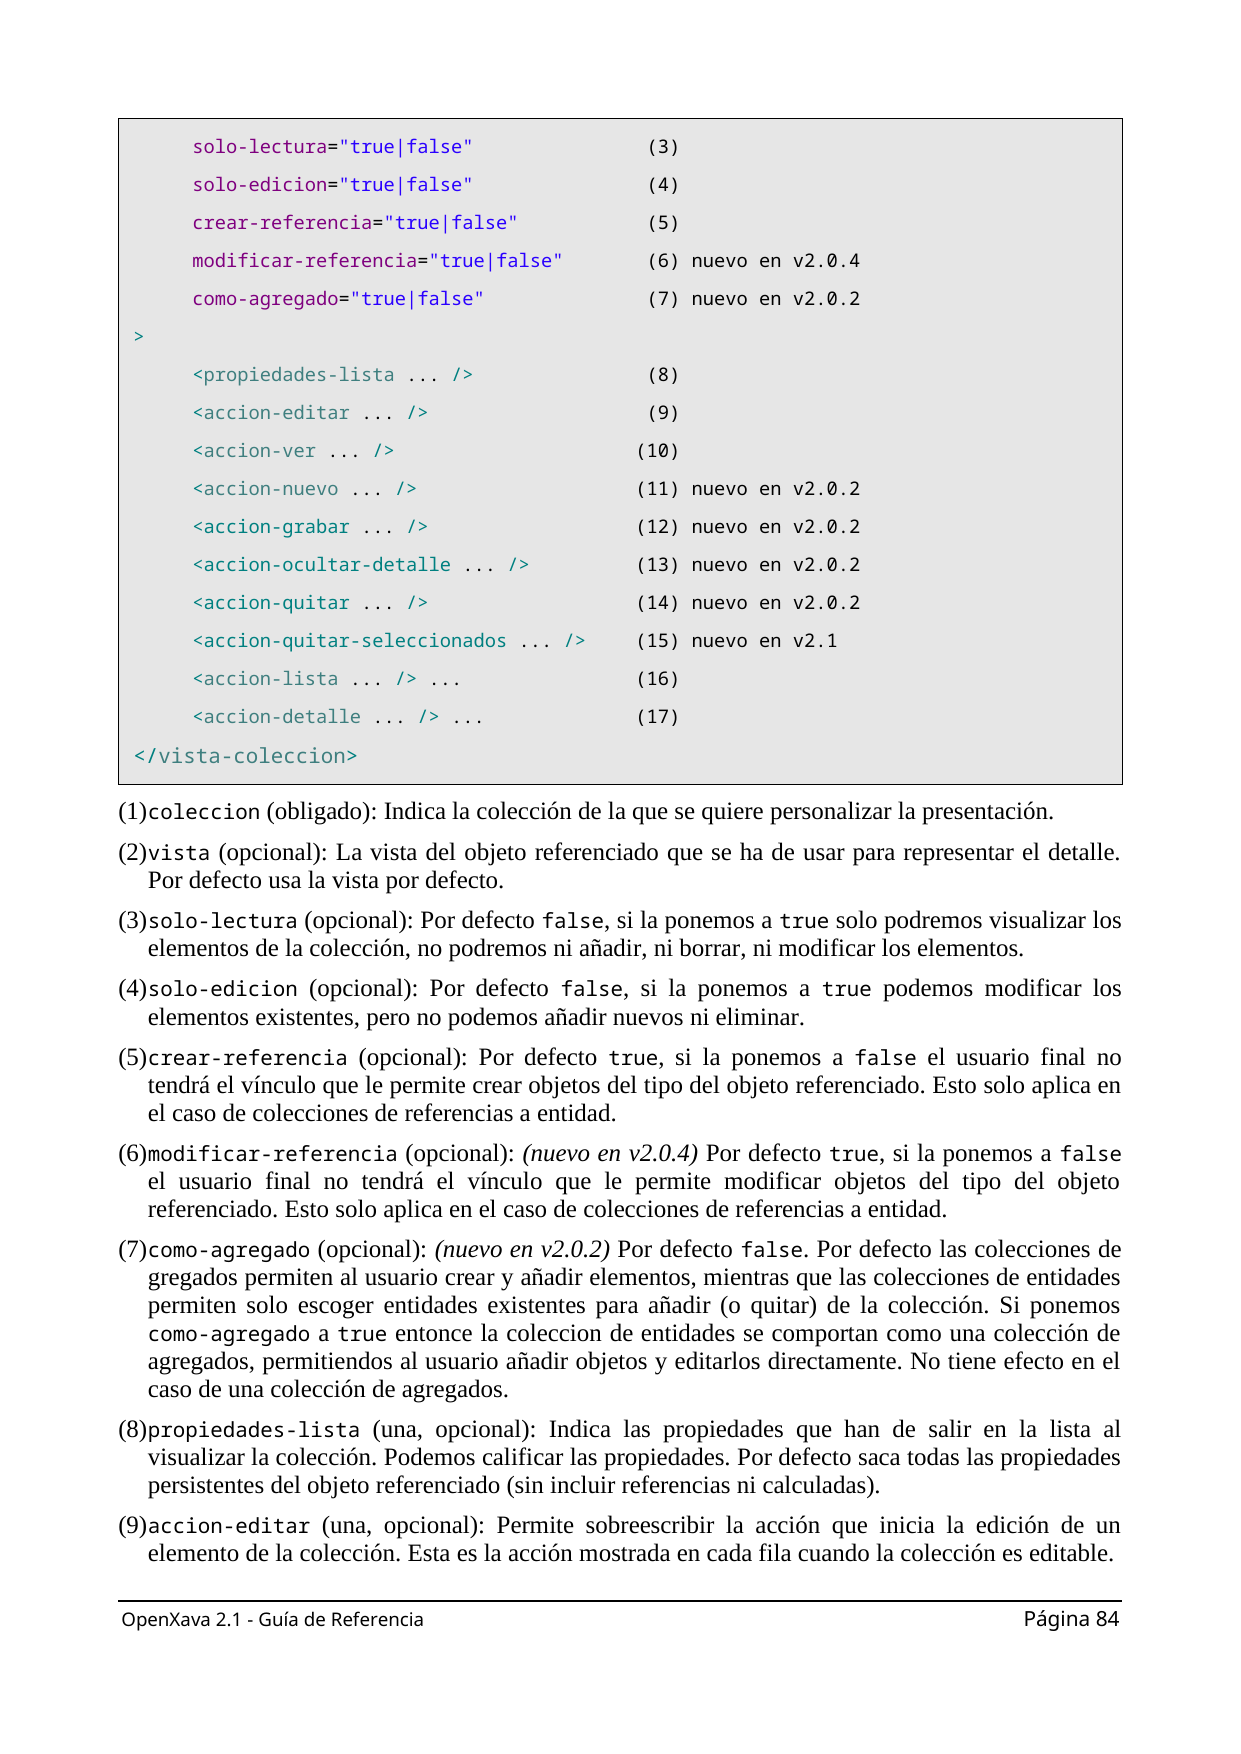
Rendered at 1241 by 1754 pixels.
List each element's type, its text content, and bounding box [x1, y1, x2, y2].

text <accion-quitar ... /> (14) nuevo en v2.0.2 [119, 574, 1122, 612]
text <propiedades-lista ... /> (8) [119, 346, 1122, 384]
list vista (opcional): La vista del objeto referenciado que se ha de usar para representar el detalle. Por defecto usa la vista por defecto. [118, 838, 1122, 894]
list coleccion (obligado): Indica la colección de la que se quiere personalizar la presentación. [118, 797, 1122, 825]
list solo-lectura (opcional): Por defecto false, si la ponemos a true solo podremos visualizar los elementos de la colección, no podremos ni añadir, ni borrar, ni modificar los elementos. [118, 906, 1122, 962]
text <accion-ocultar-detalle ... /> (13) nuevo en v2.0.2 [119, 536, 1122, 574]
list propiedades-lista (una, opcional): Indica las propiedades que han de salir en la lista al visualizar la colección. Podemos calificar las propiedades. Por defecto saca todas las propiedades persistentes del objeto referenciado (sin incluir referencias ni calculadas). [118, 1415, 1122, 1499]
text <accion-ver ... /> (10) [119, 422, 1122, 460]
list modificar-referencia (opcional): (nuevo en v2.0.4) Por defecto true, si la ponemos a false el usuario final no tendrá el vínculo que le permite modificar objetos del tipo del objeto referenciado. Esto solo aplica en el caso de colecciones de referencias a entidad. [118, 1139, 1122, 1223]
text crear-referencia="true|false" (5) [119, 194, 1122, 232]
list como-agregado (opcional): (nuevo en v2.0.2) Por defecto false. Por defecto las colecciones de gregados permiten al usuario crear y añadir elementos, mientras que las colecciones de entidades permiten solo escoger entidades existentes para añadir (o quitar) de la colección. Si ponemos como-agregado a true entonce la coleccion de entidades se comportan como una colección de agregados, permitiendos al usuario añadir objetos y editarlos directamente. No tiene efecto en el caso de una colección de agregados. [118, 1235, 1122, 1403]
list solo-edicion (opcional): Por defecto false, si la ponemos a true podemos modificar los elementos existentes, pero no podemos añadir nuevos ni eliminar. [118, 974, 1122, 1031]
text <accion-grabar ... /> (12) nuevo en v2.0.2 [119, 498, 1122, 536]
text <accion-detalle ... /> ... (17) [119, 688, 1122, 726]
text solo-edicion="true|false" (4) [119, 156, 1122, 194]
list crear-referencia (opcional): Por defecto true, si la ponemos a false el usuario final no tendrá el vínculo que le permite crear objetos del tipo del objeto referenciado. Esto solo aplica en el caso de colecciones de referencias a entidad. [118, 1043, 1122, 1127]
text <accion-lista ... /> ... (16) [119, 650, 1122, 688]
text solo-lectura="true|false" (3) [119, 119, 1122, 156]
text > [119, 308, 1122, 346]
text como-agregado="true|false" (7) nuevo en v2.0.2 [119, 270, 1122, 308]
list accion-editar (una, opcional): Permite sobreescribir la acción que inicia la edición de un elemento de la colección. Esta es la acción mostrada en cada fila cuando la colección es editable. [118, 1511, 1122, 1567]
text <accion-quitar-seleccionados ... /> (15) nuevo en v2.1 [119, 612, 1122, 650]
text <accion-editar ... /> (9) [119, 384, 1122, 422]
text modificar-referencia="true|false" (6) nuevo en v2.0.4 [119, 232, 1122, 270]
text </vista-coleccion> [119, 726, 1122, 784]
text <accion-nuevo ... /> (11) nuevo en v2.0.2 [119, 460, 1122, 498]
